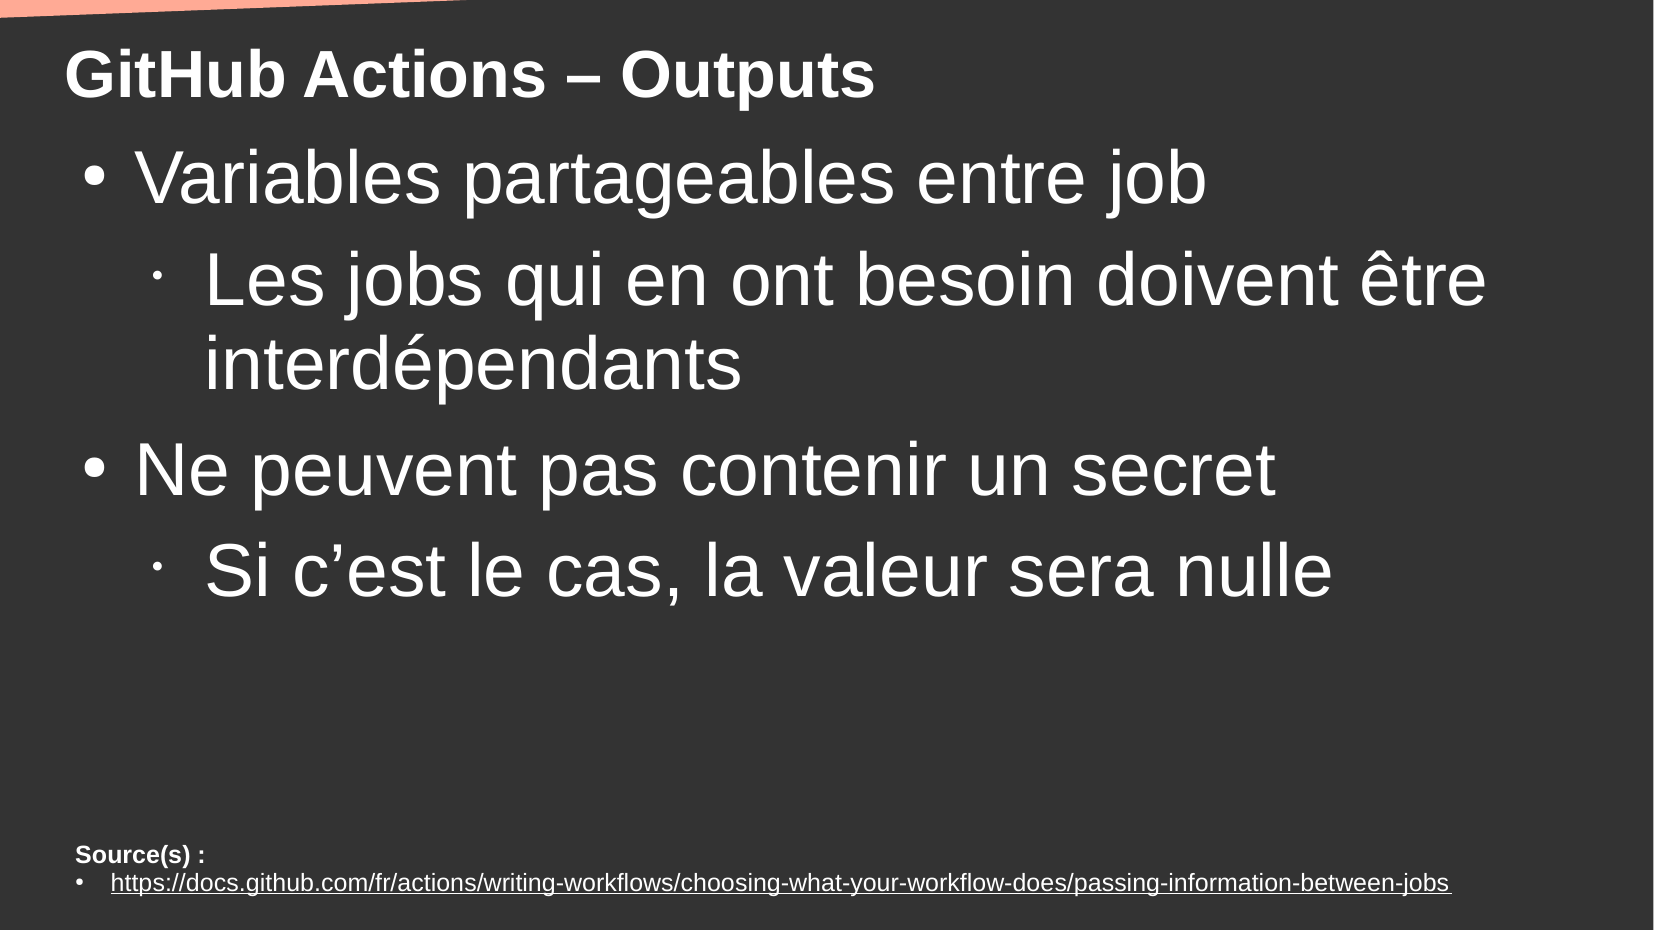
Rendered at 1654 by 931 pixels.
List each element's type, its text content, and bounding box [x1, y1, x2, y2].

list Variables partageables entre job Les jobs qui en ont besoin doivent être interdépendants Ne peuvent pas contenir un secret Si c’est le cas, la valeur sera nulle [63, 135, 1630, 721]
text_box [0, 0, 467, 18]
text_box Source(s) : https://docs.github.com/fr/actions/writing-workflows/choosing-what-your-workflow-does/passing-information-between-jobs [60, 795, 1595, 905]
title GitHub Actions – Outputs [64, 37, 1577, 119]
